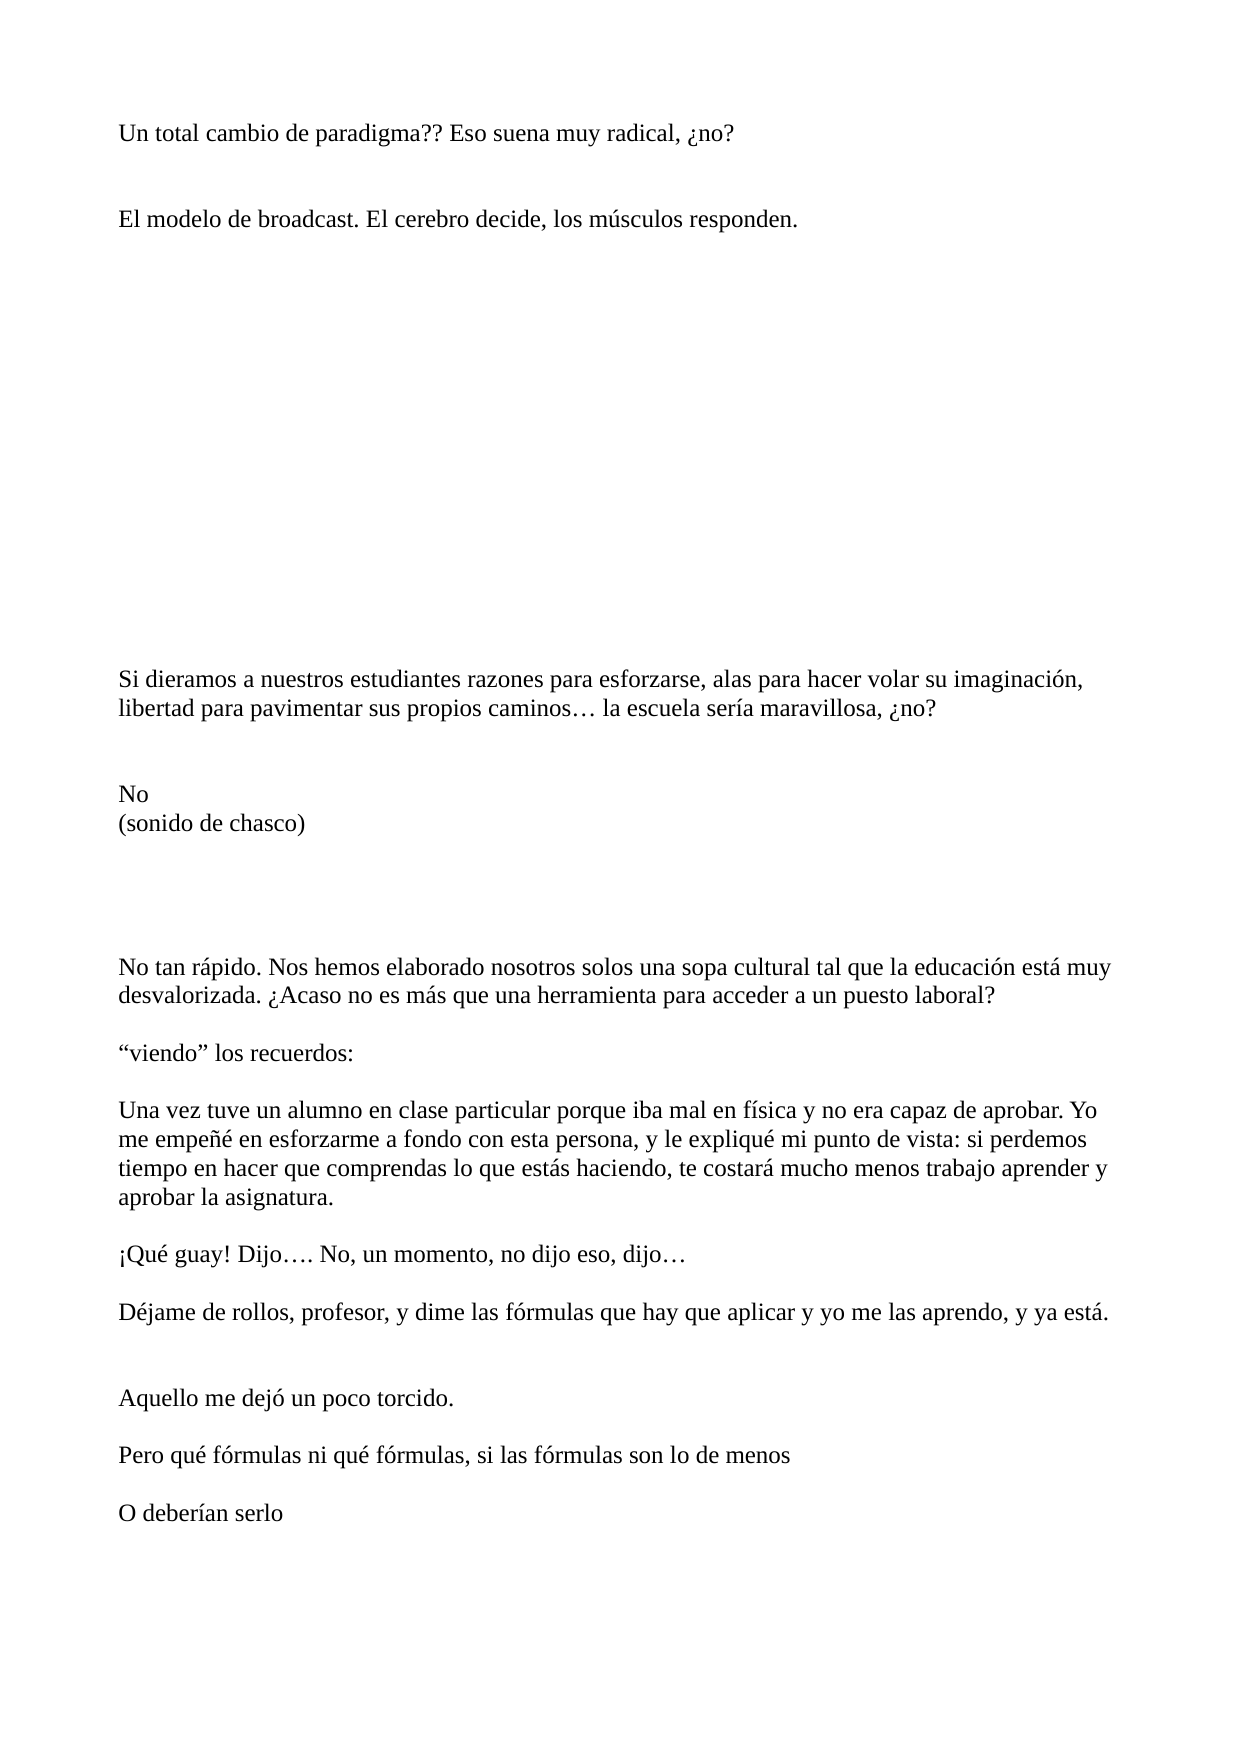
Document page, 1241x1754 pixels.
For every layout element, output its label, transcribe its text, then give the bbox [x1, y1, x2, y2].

text No [118, 779, 1122, 808]
text Pero qué fórmulas ni qué fórmulas, si las fórmulas son lo de menos [118, 1441, 1122, 1469]
text Un total cambio de paradigma?? Eso suena muy radical, ¿no? [118, 118, 1122, 147]
text (sonido de chasco) [118, 808, 1122, 837]
text “viendo” los recuerdos: [118, 1038, 1122, 1067]
text No tan rápido. Nos hemos elaborado nosotros solos una sopa cultural tal que la educación está muy desvalorizada. ¿Acaso no es más que una herramienta para acceder a un puesto laboral? [118, 952, 1122, 1009]
text Una vez tuve un alumno en clase particular porque iba mal en física y no era capaz de aprobar. Yo me empeñé en esforzarme a fondo con esta persona, y le expliqué mi punto de vista: si perdemos tiempo en hacer que comprendas lo que estás haciendo, te costará mucho menos trabajo aprender y aprobar la asignatura. [118, 1096, 1122, 1211]
text Si dieramos a nuestros estudiantes razones para esforzarse, alas para hacer volar su imaginación, libertad para pavimentar sus propios caminos… la escuela sería maravillosa, ¿no? [118, 664, 1122, 722]
text ¡Qué guay! Dijo…. No, un momento, no dijo eso, dijo… [118, 1239, 1122, 1268]
text Déjame de rollos, profesor, y dime las fórmulas que hay que aplicar y yo me las aprendo, y ya está. [118, 1297, 1122, 1326]
text O deberían serlo [118, 1498, 1122, 1527]
text El modelo de broadcast. El cerebro decide, los músculos responden. [118, 204, 1122, 233]
text Aquello me dejó un poco torcido. [118, 1383, 1122, 1412]
